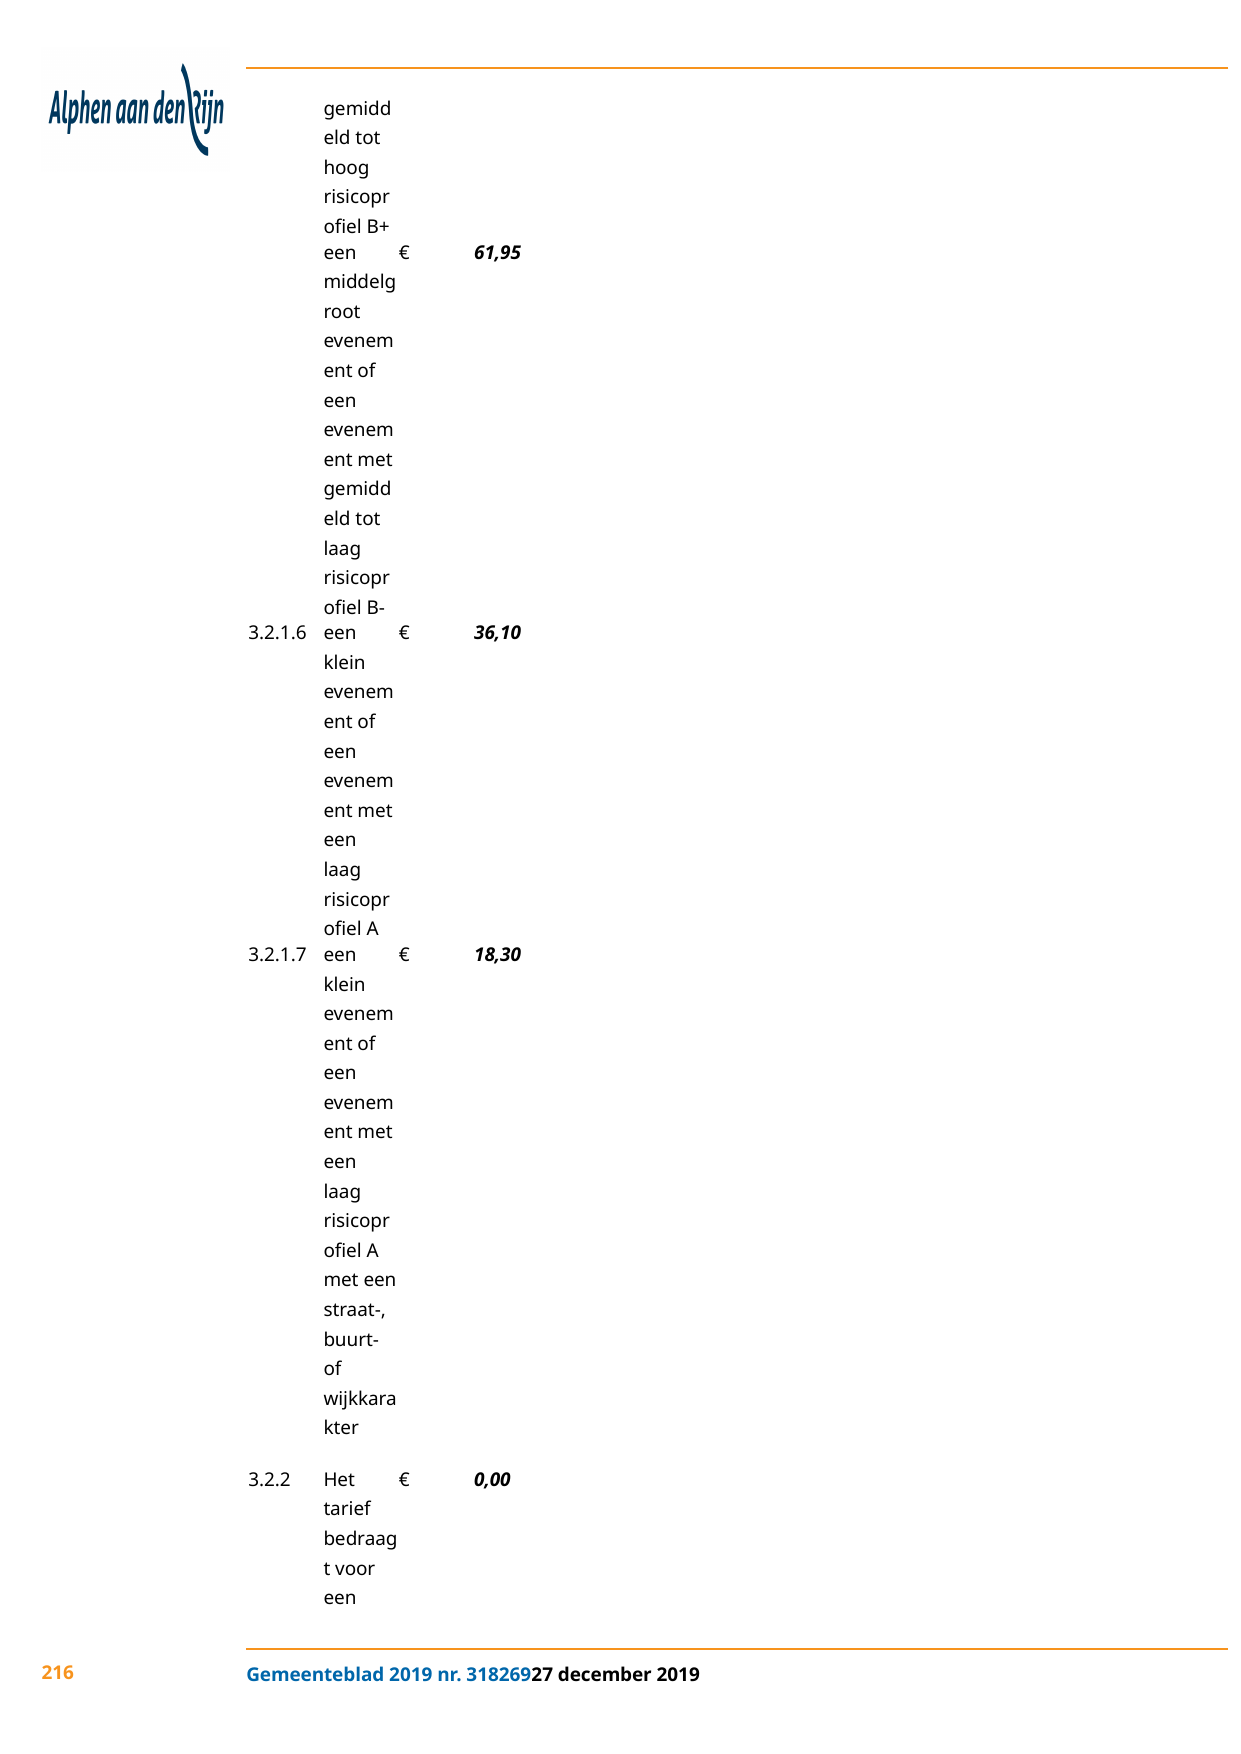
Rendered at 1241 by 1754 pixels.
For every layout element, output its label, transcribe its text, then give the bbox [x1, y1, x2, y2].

table_cell een klein evenement of een evenement met een laag risicoprofiel A met een straat-, buurt- of wijkkarakter [323, 941, 398, 1440]
table_cell een middelgroot evenement of een evenement met gemiddeld tot laag risicoprofiel B- [323, 239, 398, 619]
table_cell [399, 95, 474, 239]
table_cell [248, 95, 323, 239]
picture [41, 47, 231, 172]
table_cell [323, 1440, 398, 1466]
table_cell 18,30 [474, 941, 549, 1440]
table_cell een klein evenement of een evenement met een laag risicoprofiel A [323, 620, 398, 941]
table_cell 3.2.2 [248, 1466, 323, 1610]
table_cell 3.2.1.7 [248, 941, 323, 1440]
table_cell [248, 239, 323, 619]
table_cell 36,10 [474, 620, 549, 941]
table_cell 3.2.1.6 [248, 620, 323, 941]
table_cell 0,00 [474, 1466, 549, 1610]
table_cell Het tarief bedraagt voor een [323, 1466, 398, 1610]
table_cell gemiddeld tot hoog risicoprofiel B+ [323, 95, 398, 239]
table_cell € [399, 1466, 474, 1610]
table_cell € [399, 620, 474, 941]
table_cell € [399, 941, 474, 1440]
table_cell 61,95 [474, 239, 549, 619]
table_cell [248, 1440, 323, 1466]
table_cell [474, 95, 549, 239]
table_cell [474, 1440, 549, 1466]
table_cell € [399, 239, 474, 619]
table_cell [399, 1440, 474, 1466]
